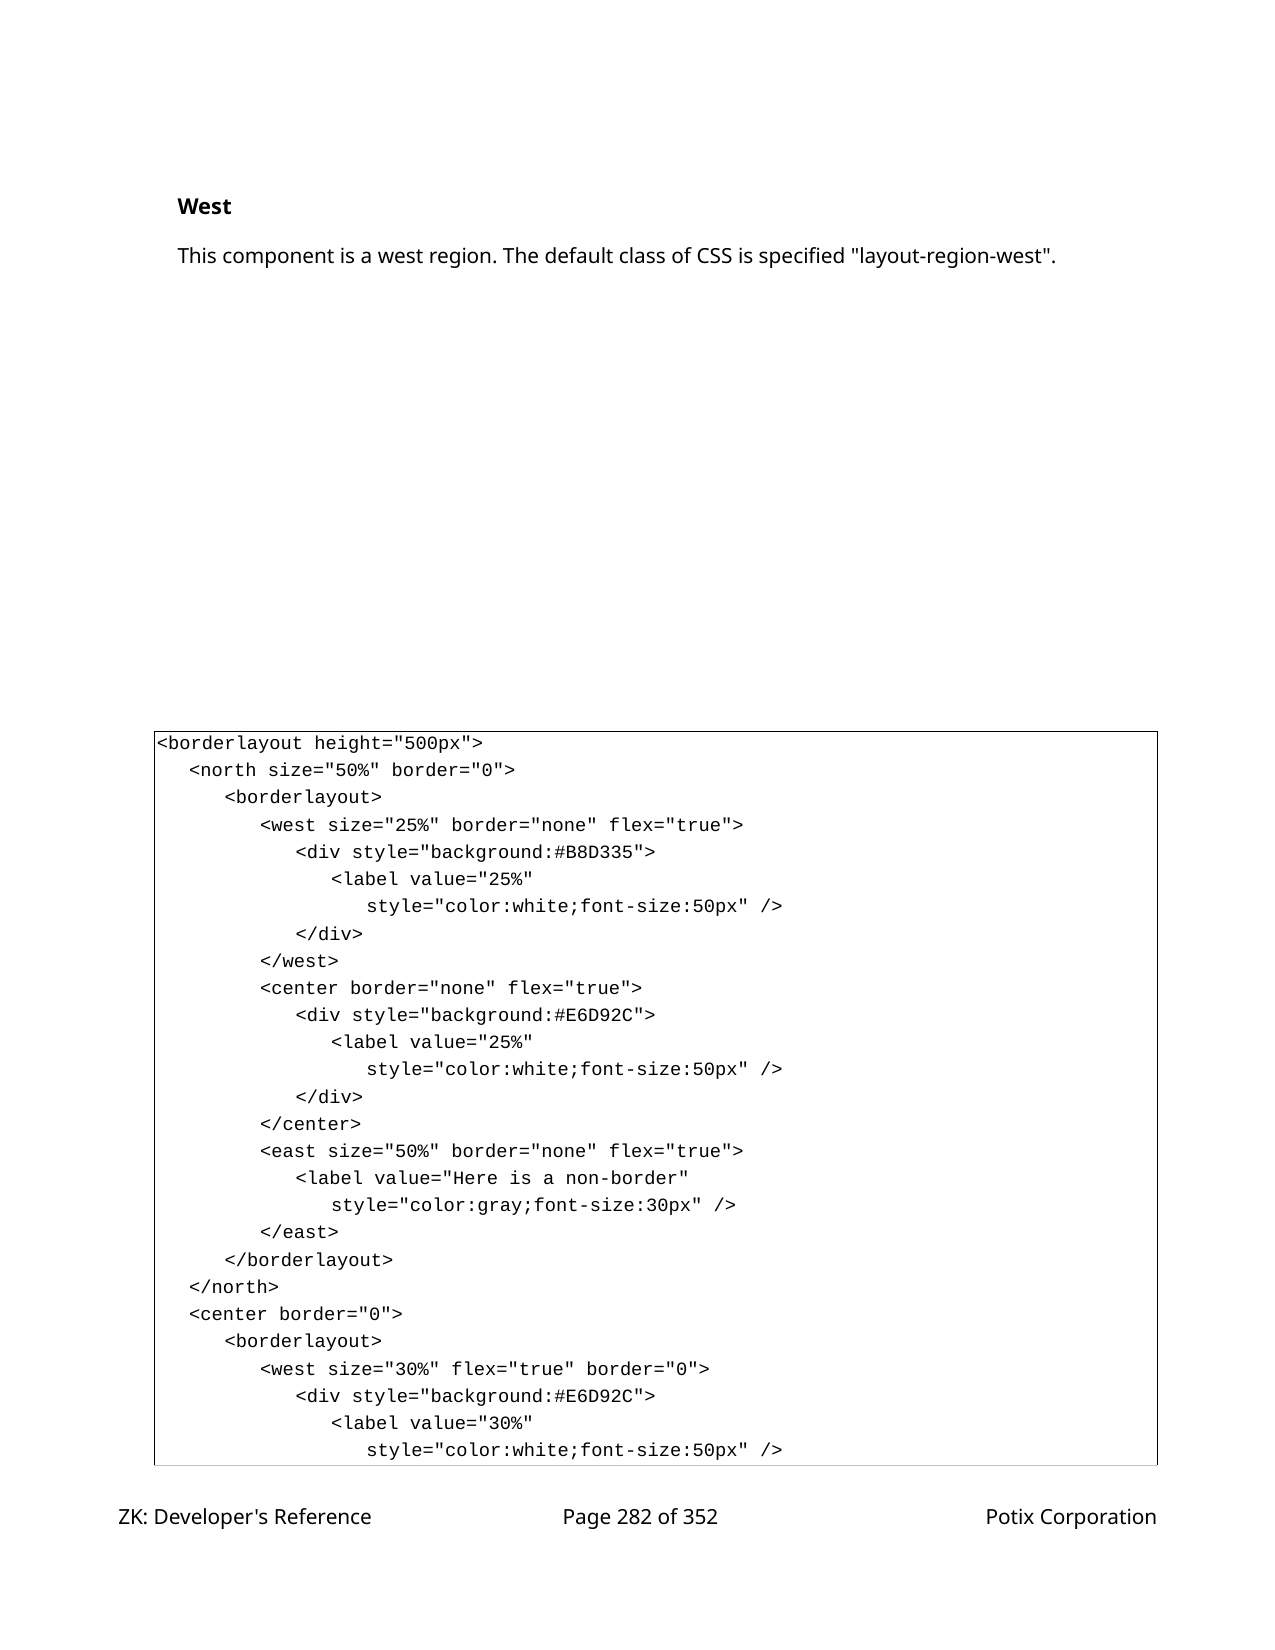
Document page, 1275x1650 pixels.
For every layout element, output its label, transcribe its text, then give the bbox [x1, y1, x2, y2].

text <borderlayout height="500px"> [155, 732, 1157, 755]
text <center border="none" flex="true"> [155, 976, 1157, 1000]
text <west size="30%" flex="true" border="0"> [155, 1356, 1157, 1381]
text </div> [155, 1084, 1157, 1109]
text style="color:gray;font-size:30px" /> [155, 1193, 1157, 1217]
text <label value="30%" [155, 1411, 1157, 1435]
text </center> [155, 1112, 1157, 1136]
text <borderlayout> [155, 1329, 1157, 1353]
text </borderlayout> [155, 1248, 1157, 1272]
text <div style="background:#E6D92C"> [155, 1383, 1157, 1408]
text </east> [155, 1220, 1157, 1245]
text <label value="25%" [155, 867, 1157, 891]
text <div style="background:#B8D335"> [155, 840, 1157, 864]
text <north size="50%" border="0"> [155, 758, 1157, 782]
text <label value="Here is a non-border" [155, 1166, 1157, 1190]
text </west> [155, 948, 1157, 973]
text <div style="background:#E6D92C"> [155, 1003, 1157, 1027]
subtitle West [177, 191, 1157, 221]
text <east size="50%" border="none" flex="true"> [155, 1139, 1157, 1163]
text <west size="25%" border="none" flex="true"> [155, 813, 1157, 837]
text <borderlayout> [155, 785, 1157, 810]
text </div> [155, 921, 1157, 946]
text style="color:white;font-size:50px" /> [155, 894, 1157, 918]
text This component is a west region. The default class of CSS is specified "layout-region-west". [177, 241, 1157, 269]
text style="color:white;font-size:50px" /> [155, 1057, 1157, 1082]
text </north> [155, 1275, 1157, 1299]
text style="color:white;font-size:50px" /> [155, 1438, 1157, 1465]
text <label value="25%" [155, 1030, 1157, 1054]
text <center border="0"> [155, 1302, 1157, 1326]
